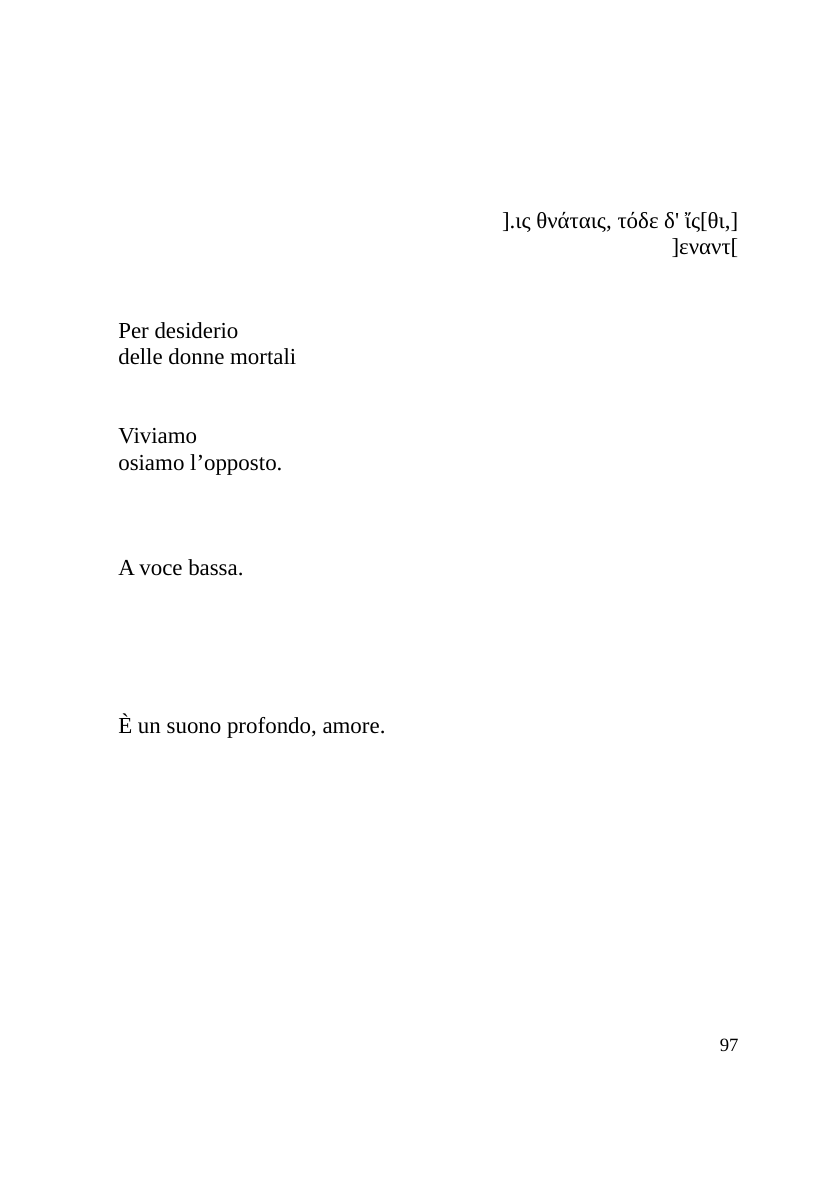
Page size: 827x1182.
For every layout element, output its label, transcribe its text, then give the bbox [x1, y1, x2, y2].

text A voce bassa. [88, 554, 738, 580]
text È un suono profondo, amore. [88, 712, 738, 738]
text Viviamo [88, 422, 738, 449]
text osiamo l’opposto. [88, 449, 738, 475]
text delle donne mortali [88, 343, 738, 369]
text ]εναντ[ [88, 233, 738, 259]
text ].ις θνάταις, τόδε δ' ἴς[θι,] [88, 207, 738, 233]
text Per desiderio [88, 317, 738, 343]
